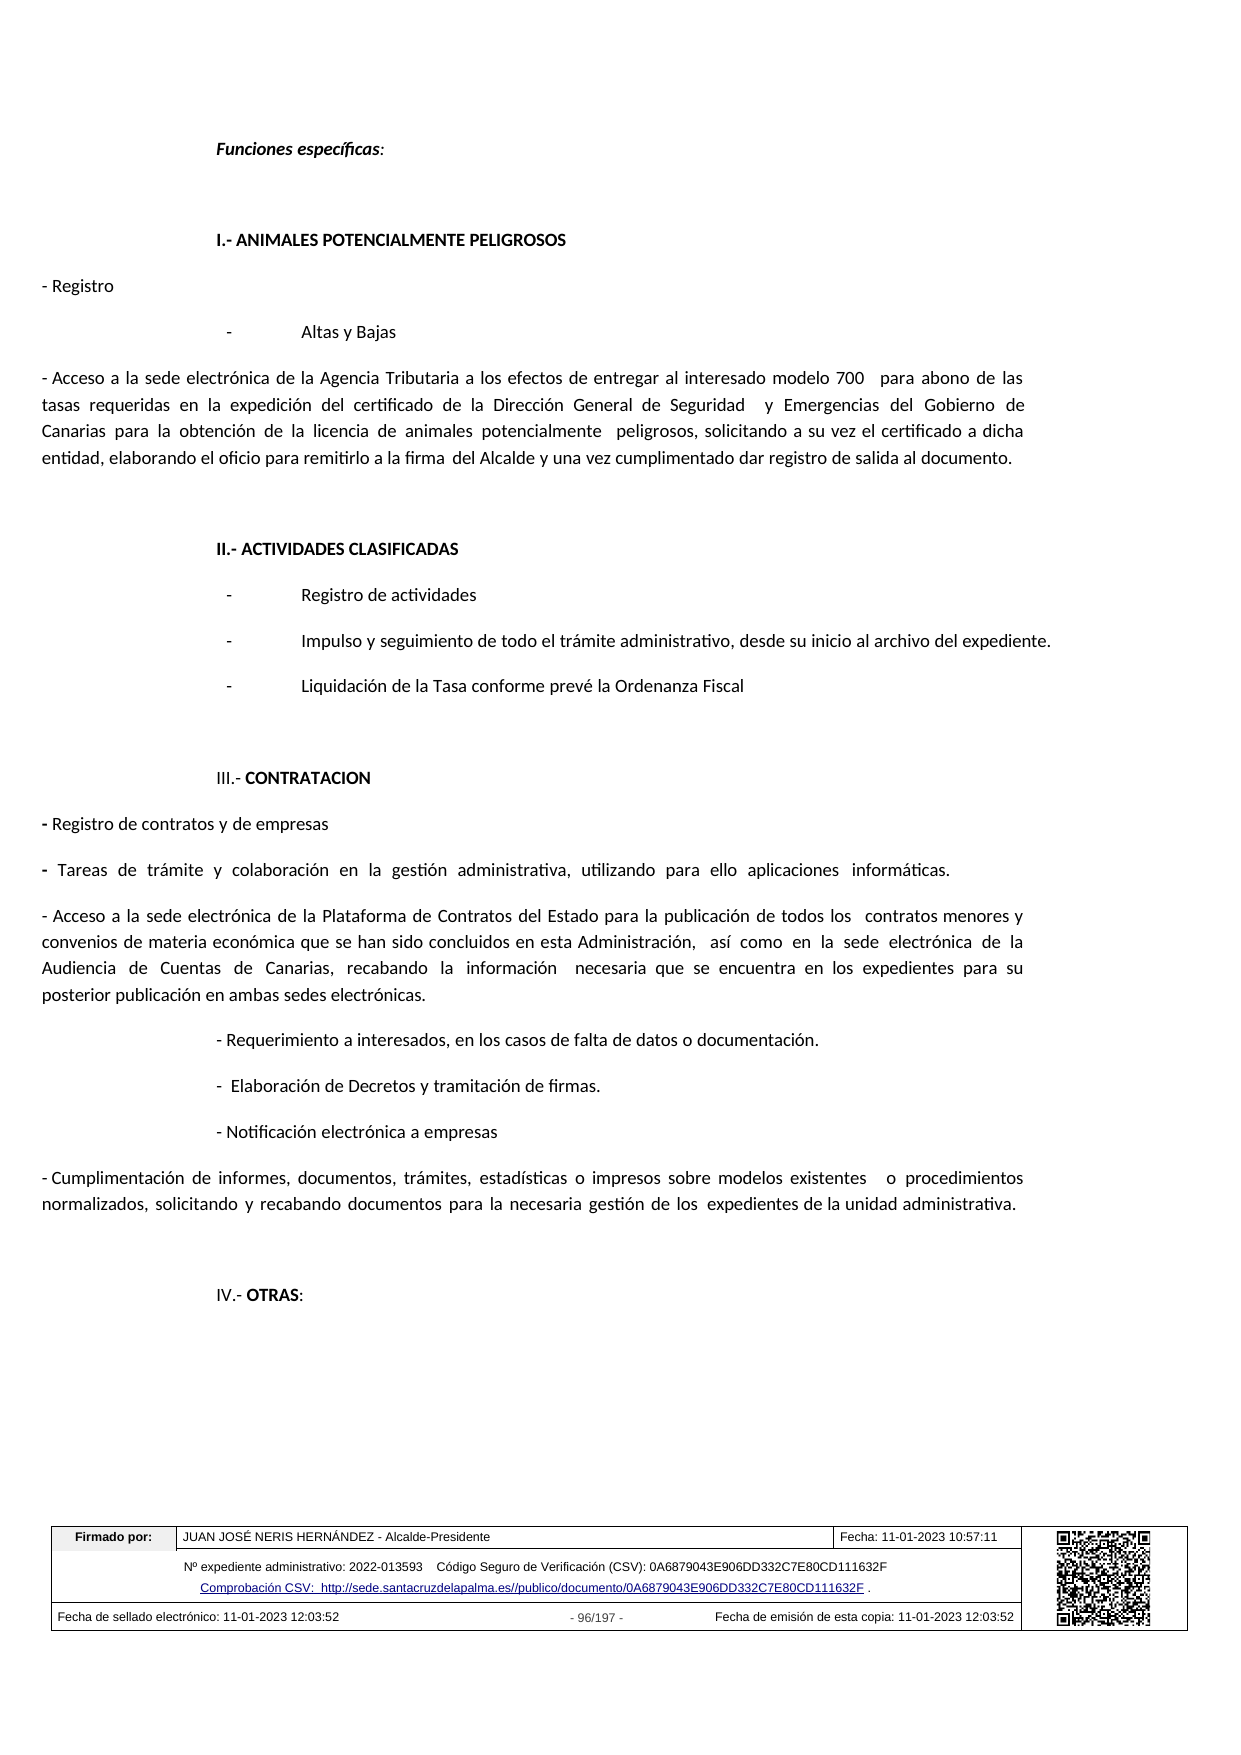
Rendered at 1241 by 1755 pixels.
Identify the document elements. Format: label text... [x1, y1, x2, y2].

list Liquidación de la Tasa conforme prevé la Ordenanza Fiscal [226, 675, 1199, 698]
list Notificación electrónica a empresas [216, 1120, 1199, 1143]
subtitle Funciones específicas: [216, 137, 1199, 160]
table_cell Fecha de sellado electrónico: 11-01-2023 12:03:52 - 96/197 - Fecha de emisión de esta copia: 11-01-2023 12:03:52 [52, 1603, 1021, 1630]
table_header Fecha: 11-01-2023 10:57:11 [834, 1527, 1021, 1548]
table_header JUAN JOSÉ NERIS HERNÁNDEZ - Alcalde-Presidente [177, 1527, 833, 1548]
table_header Firmado por: [52, 1527, 176, 1548]
text IV.- OTRAS: [216, 1283, 1199, 1306]
list Registro [42, 274, 1199, 297]
text II.- ACTIVIDADES CLASIFICADAS [216, 537, 1199, 560]
list Registro de actividades [226, 583, 1199, 606]
list Impulso y seguimiento de todo el trámite administrativo, desde su inicio al archivo del expediente. [226, 629, 1199, 652]
table_cell Nº expediente administrativo: 2022-013593 Código Seguro de Verificación (CSV): 0A6879043E906DD332C7E80CD111632F Comprobación CSV: http://sede.santacruzdelapalma.es//publico/documento/0A6879043E906DD332C7E80CD111632F . [52, 1549, 1021, 1602]
list Registro de contratos y de empresas [42, 812, 1199, 835]
table_header [1022, 1527, 1187, 1630]
list Acceso a la sede electrónica de la Agencia Tributaria a los efectos de entregar al interesado modelo 700 para abono de las tasas requeridas en la expedición del certificado de la Dirección General de Seguridad y Emergencias del Gobierno de Canarias para la obtención de la licencia de animales potencialmente peligrosos, solicitando a su vez el certificado a dicha entidad, elaborando el oficio para remitirlo a la firma del Alcalde y una vez cumplimentado dar registro de salida al documento. [42, 366, 1024, 469]
list Elaboración de Decretos y tramitación de firmas. [216, 1074, 1199, 1097]
list Cumplimentación de informes, documentos, trámites, estadísticas o impresos sobre modelos existentes o procedimientos normalizados, solicitando y recabando documentos para la necesaria gestión de los expedientes de la unidad administrativa. [42, 1166, 1024, 1215]
text I.- ANIMALES POTENCIALMENTE PELIGROSOS [216, 228, 1199, 251]
list Tareas de trámite y colaboración en la gestión administrativa, utilizando para ello aplicaciones informáticas. [42, 858, 1023, 881]
list Acceso a la sede electrónica de la Plataforma de Contratos del Estado para la publicación de todos los contratos menores y convenios de materia económica que se han sido concluidos en esta Administración, así como en la sede electrónica de la Audiencia de Cuentas de Canarias, recabando la información necesaria que se encuentra en los expedientes para su posterior publicación en ambas sedes electrónicas. [42, 904, 1024, 1006]
list Altas y Bajas [226, 320, 1199, 343]
text III.- CONTRATACION [216, 766, 1199, 789]
list Requerimiento a interesados, en los casos de falta de datos o documentación. [216, 1028, 1199, 1051]
